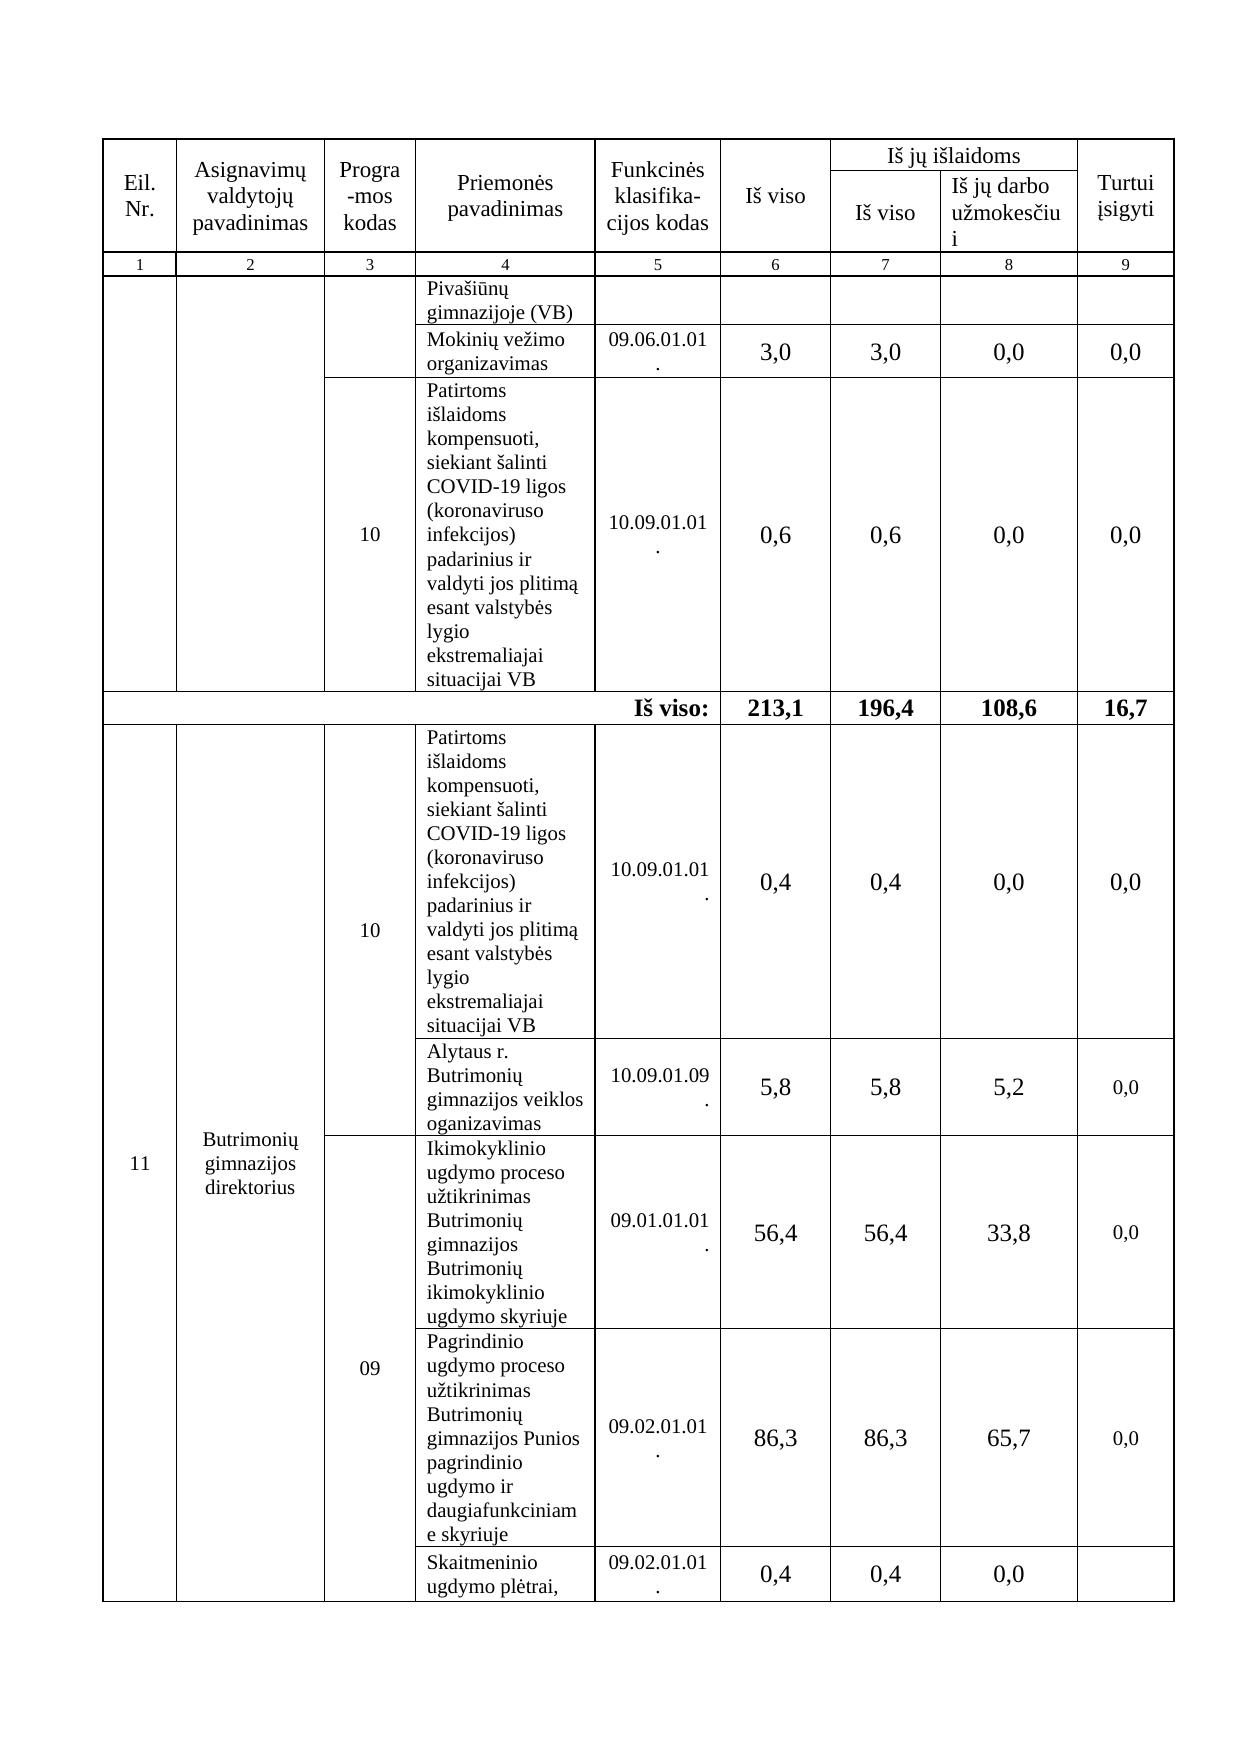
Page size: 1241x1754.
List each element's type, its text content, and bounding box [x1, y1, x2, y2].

table_cell [596, 277, 720, 324]
table_cell 0,4 [831, 1547, 940, 1601]
table_cell 5,8 [831, 1039, 940, 1135]
table_cell 10.09.01.01. [596, 725, 720, 1037]
table_cell 16,7 [1078, 692, 1173, 724]
table_cell 8 [941, 253, 1077, 275]
table_cell Patirtoms išlaidoms kompensuoti, siekiant šalinti COVID-19 ligos (koronaviruso infekcijos) padarinius ir valdyti jos plitimą esant valstybės lygio ekstremaliajai situacijai VB [416, 725, 594, 1037]
table_header Iš jų išlaidoms [831, 140, 1077, 170]
table_cell 9 [1078, 253, 1173, 275]
table_cell 10.09.01.09. [596, 1039, 720, 1135]
table_cell 86,3 [831, 1329, 940, 1546]
table_cell 10.09.01.01. [596, 378, 720, 691]
table_cell Iš viso: [104, 692, 720, 724]
table_cell 65,7 [941, 1329, 1077, 1546]
table_cell 09 [325, 1136, 415, 1601]
table_cell 33,8 [941, 1136, 1077, 1328]
table_cell Pivašiūnų gimnazijoje (VB) [416, 277, 594, 324]
table_cell 0,0 [1078, 1136, 1173, 1328]
table_header Turtui įsigyti [1078, 140, 1173, 251]
table_cell 0,0 [941, 325, 1077, 377]
table_cell Mokinių vežimo organizavimas [416, 325, 594, 377]
table_cell 10 [325, 378, 415, 691]
table_header Asignavimų valdytojų pavadinimas [177, 140, 324, 251]
table_cell 0,6 [721, 378, 830, 691]
table_cell 2 [177, 253, 324, 275]
table_cell 3,0 [831, 325, 940, 377]
table_cell 09.06.01.01. [596, 325, 720, 377]
table_cell 0,0 [941, 725, 1077, 1037]
table_cell 09.02.01.01. [596, 1329, 720, 1546]
table_cell [104, 277, 176, 691]
table_cell [177, 277, 324, 691]
table_cell 108,6 [941, 692, 1077, 724]
table_cell [721, 277, 830, 324]
table_cell 0,0 [1078, 1039, 1173, 1135]
table_cell 10 [325, 725, 415, 1135]
table_cell 09.02.01.01. [596, 1547, 720, 1601]
table_cell [325, 277, 415, 377]
table_cell [831, 277, 940, 324]
table_cell 09.01.01.01. [596, 1136, 720, 1328]
table_cell 56,4 [721, 1136, 830, 1328]
table_cell 1 [104, 253, 175, 275]
table_cell 5,8 [721, 1039, 830, 1135]
table_cell 0,4 [721, 1547, 830, 1601]
table_cell 6 [721, 253, 830, 275]
table_cell [1078, 1547, 1173, 1601]
table_cell 0,0 [1078, 325, 1173, 377]
table_cell 0,4 [721, 725, 830, 1037]
table_header Eil. Nr. [104, 140, 176, 251]
table_cell Iš viso [831, 171, 940, 251]
table_cell 196,4 [831, 692, 940, 724]
table_header Funkcinės klasifika-cijos kodas [596, 140, 720, 251]
table_cell Patirtoms išlaidoms kompensuoti, siekiant šalinti COVID-19 ligos (koronaviruso infekcijos) padarinius ir valdyti jos plitimą esant valstybės lygio ekstremaliajai situacijai VB [416, 378, 594, 691]
table_cell Ikimokyklinio ugdymo proceso užtikrinimas Butrimonių gimnazijos Butrimonių ikimokyklinio ugdymo skyriuje [416, 1136, 594, 1328]
table_cell 86,3 [721, 1329, 830, 1546]
table_cell 7 [831, 253, 940, 275]
table_cell 0,0 [1078, 378, 1173, 691]
table_cell [1078, 277, 1173, 324]
table_cell 3 [325, 253, 415, 275]
table_cell 5 [596, 253, 720, 275]
table_header Progra-mos kodas [325, 140, 415, 251]
table_cell 3,0 [721, 325, 830, 377]
table_cell 0,0 [1078, 725, 1173, 1037]
table_cell Pagrindinio ugdymo proceso užtikrinimas Butrimonių gimnazijos Punios pagrindinio ugdymo ir daugiafunkciniame skyriuje [416, 1329, 594, 1546]
table_header Iš viso [721, 140, 830, 251]
table_cell 0,0 [941, 378, 1077, 691]
table_cell 11 [104, 725, 176, 1601]
table_cell Alytaus r. Butrimonių gimnazijos veiklos oganizavimas [416, 1039, 594, 1135]
table_cell 4 [416, 253, 594, 275]
table_cell [941, 277, 1077, 324]
table_header Priemonės pavadinimas [416, 140, 594, 251]
table_cell Skaitmeninio ugdymo plėtrai, [416, 1547, 594, 1601]
table_cell Butrimonių gimnazijos direktorius [177, 725, 324, 1601]
table_cell 56,4 [831, 1136, 940, 1328]
table_cell 0,4 [831, 725, 940, 1037]
table_cell 213,1 [721, 692, 830, 724]
table_cell Iš jų darbo užmokesčiui [941, 171, 1077, 251]
table_cell 0,0 [1078, 1329, 1173, 1546]
table_cell 0,0 [941, 1547, 1077, 1601]
table_cell 5,2 [941, 1039, 1077, 1135]
table_cell 0,6 [831, 378, 940, 691]
